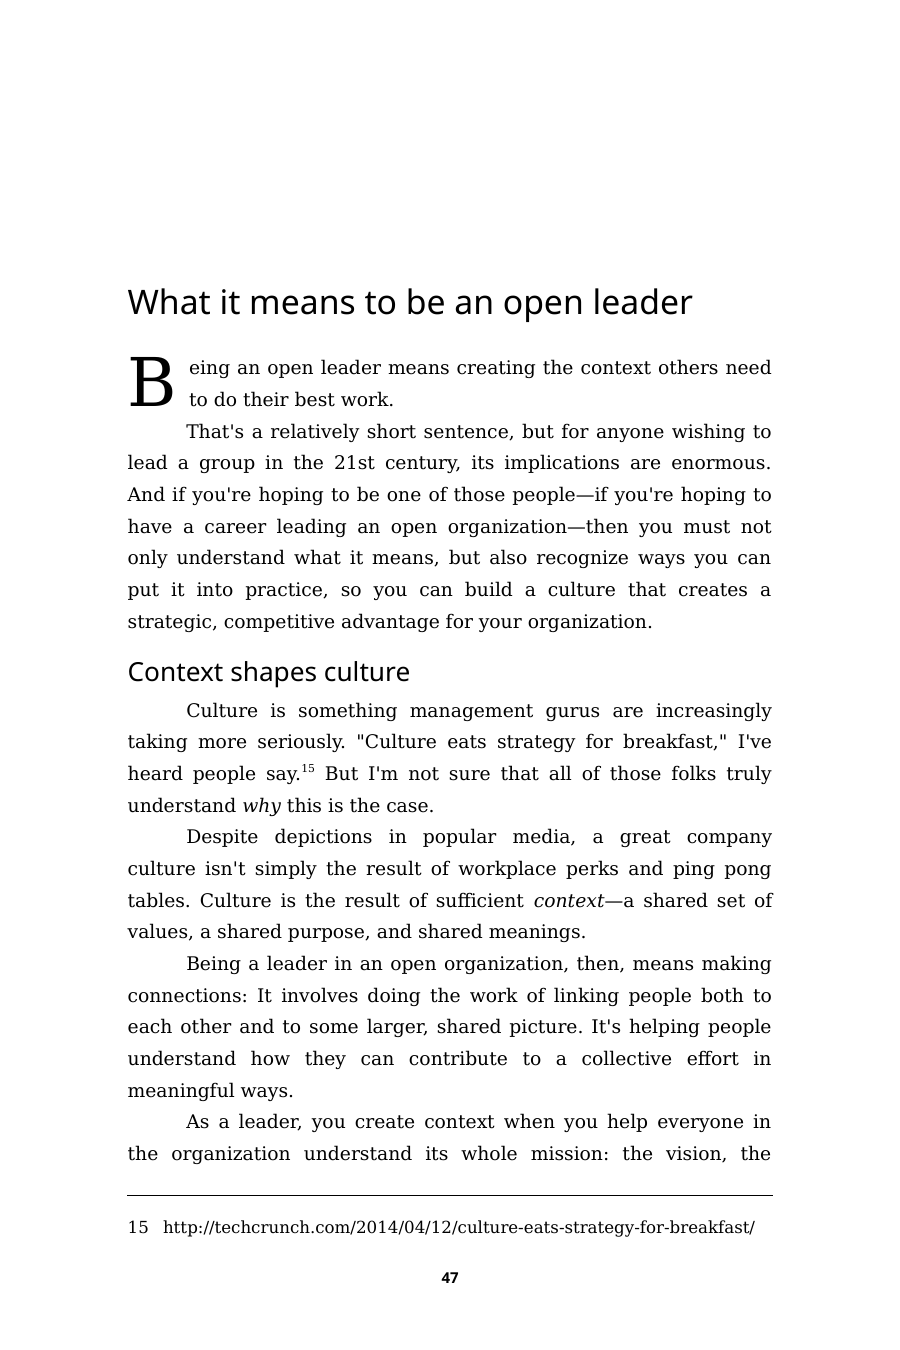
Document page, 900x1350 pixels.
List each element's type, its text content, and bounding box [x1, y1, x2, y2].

text Despite depictions in popular media, a great company culture isn't simply the result of workplace perks and ping pong tables. Culture is the result of sufficient context—a shared set of values, a shared purpose, and shared meanings. [127, 826, 772, 943]
subtitle What it means to be an open leader [127, 283, 772, 322]
text Being a leader in an open organization, then, means making connections: It involves doing the work of linking people both to each other and to some larger, shared picture. It's helping people understand how they can contribute to a collective effort in meaningful ways. [127, 953, 772, 1102]
text That's a relatively short sentence, but for anyone wishing to lead a group in the 21st century, its implications are enormous. And if you're hoping to be one of those people—if you're hoping to have a career leading an open organization—then you must not only understand what it means, but also recognize ways you can put it into practice, so you can build a culture that creates a strategic, competitive advantage for your organization. [127, 421, 772, 632]
subtitle Context shapes culture [127, 657, 772, 687]
text Being an open leader means creating the context others need to do their best work. [127, 357, 772, 411]
text Culture is something management gurus are increasingly taking more seriously. "Culture eats strategy for breakfast," I've heard people say. But I'm not sure that all of those folks truly understand why this is the case. [127, 700, 772, 817]
text As a leader, you create context when you help everyone in the organization understand its whole mission: the vision, the [127, 1111, 772, 1165]
text http://techcrunch.com/2014/04/12/culture-eats-strategy-for-breakfast/ [127, 1218, 772, 1237]
